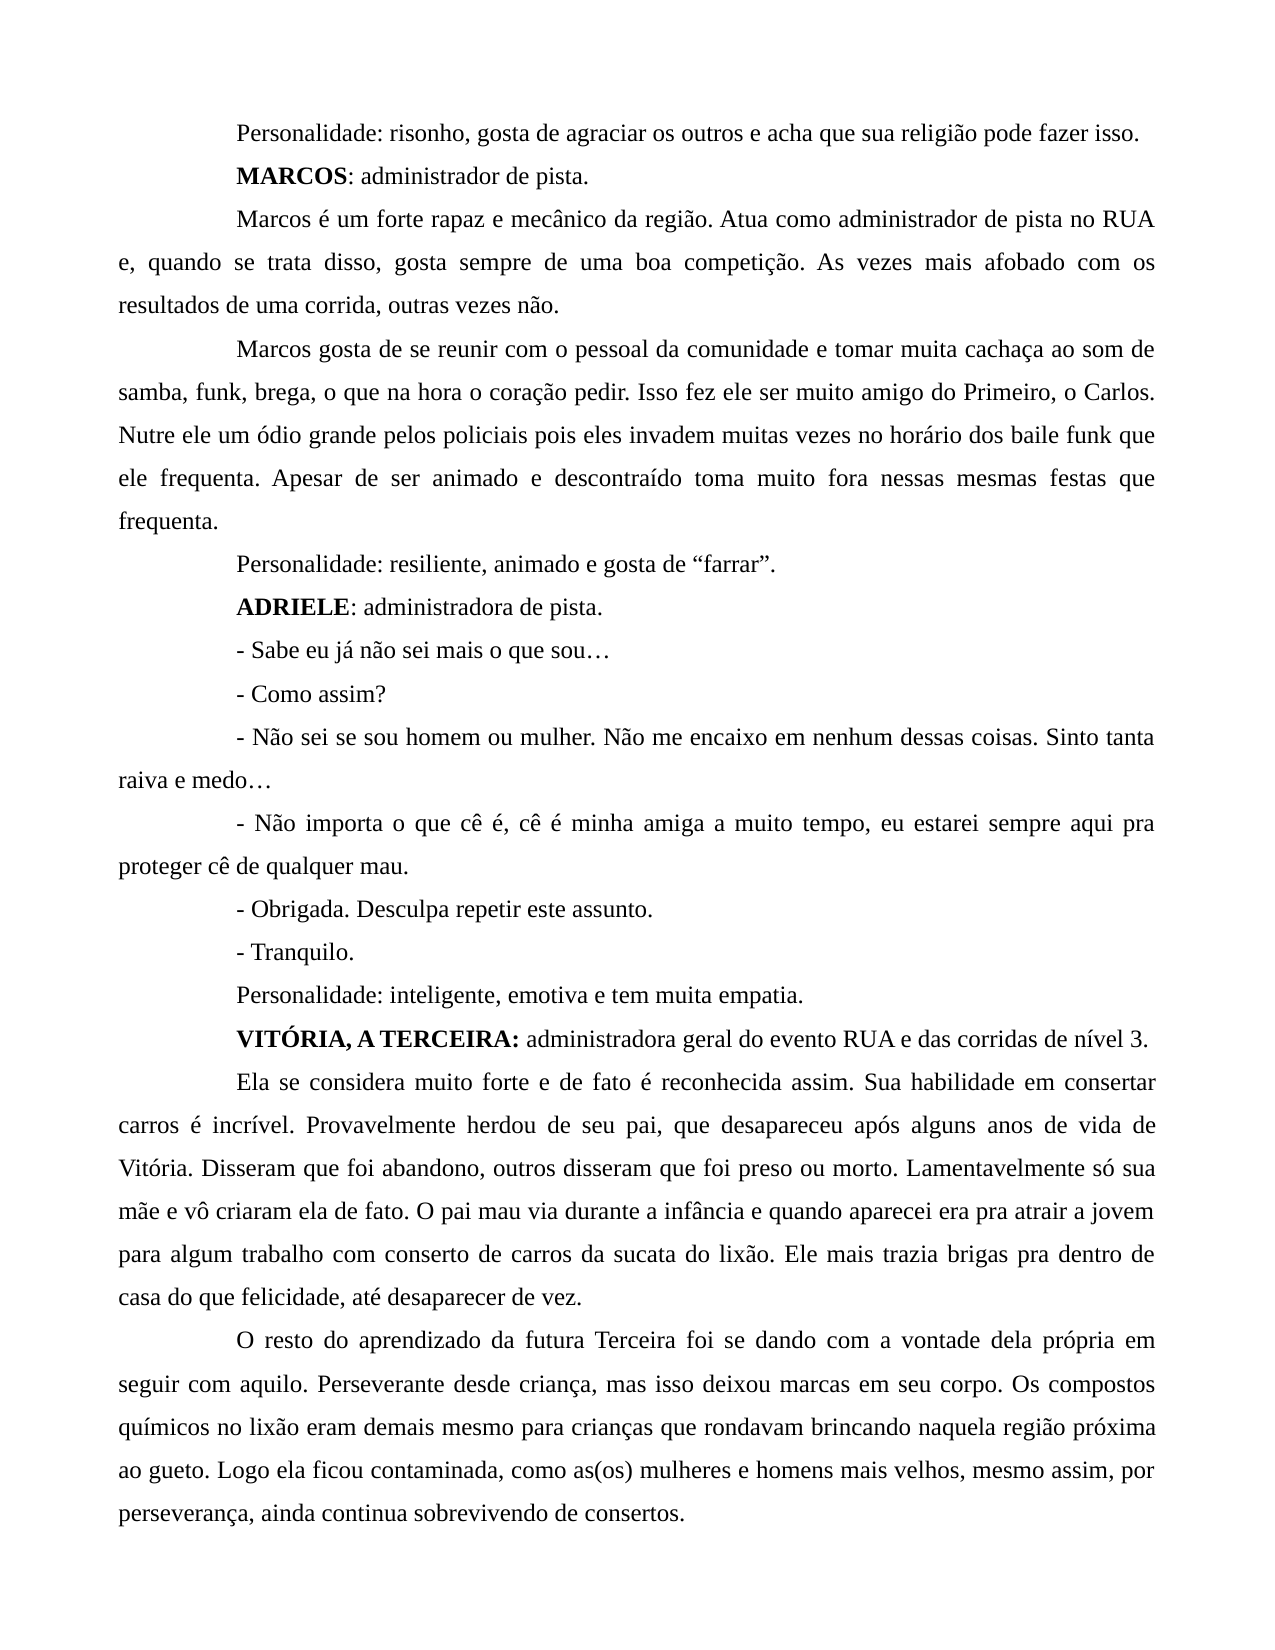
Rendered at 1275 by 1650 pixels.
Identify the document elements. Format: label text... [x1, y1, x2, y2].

text Personalidade: risonho, gosta de agraciar os outros e acha que sua religião pode fazer isso. [118, 118, 1157, 147]
text Personalidade: inteligente, emotiva e tem muita empatia. [118, 981, 1157, 1009]
text - Tranquilo. [118, 937, 1157, 966]
text - Como assim? [118, 679, 1157, 707]
text ADRIELE: administradora de pista. [118, 592, 1157, 621]
text - Sabe eu já não sei mais o que sou… [118, 636, 1157, 664]
text Marcos gosta de se reunir com o pessoal da comunidade e tomar muita cachaça ao som de samba, funk, brega, o que na hora o coração pedir. Isso fez ele ser muito amigo do Primeiro, o Carlos. Nutre ele um ódio grande pelos policiais pois eles invadem muitas vezes no horário dos baile funk que ele frequenta. Apesar de ser animado e descontraído toma muito fora nessas mesmas festas que frequenta. [118, 334, 1157, 535]
text - Não sei se sou homem ou mulher. Não me encaixo em nenhum dessas coisas. Sinto tanta raiva e medo… [118, 722, 1157, 794]
text O resto do aprendizado da futura Terceira foi se dando com a vontade dela própria em seguir com aquilo. Perseverante desde criança, mas isso deixou marcas em seu corpo. Os compostos químicos no lixão eram demais mesmo para crianças que rondavam brincando naquela região próxima ao gueto. Logo ela ficou contaminada, como as(os) mulheres e homens mais velhos, mesmo assim, por perseverança, ainda continua sobrevivendo de consertos. [118, 1326, 1157, 1527]
text Personalidade: resiliente, animado e gosta de “farrar”. [118, 549, 1157, 578]
text - Não importa o que cê é, cê é minha amiga a muito tempo, eu estarei sempre aqui pra proteger cê de qualquer mau. [118, 808, 1157, 880]
text MARCOS: administrador de pista. [118, 161, 1157, 190]
text - Obrigada. Desculpa repetir este assunto. [118, 894, 1157, 923]
text Marcos é um forte rapaz e mecânico da região. Atua como administrador de pista no RUA e, quando se trata disso, gosta sempre de uma boa competição. As vezes mais afobado com os resultados de uma corrida, outras vezes não. [118, 204, 1157, 319]
text Ela se considera muito forte e de fato é reconhecida assim. Sua habilidade em consertar carros é incrível. Provavelmente herdou de seu pai, que desapareceu após alguns anos de vida de Vitória. Disseram que foi abandono, outros disseram que foi preso ou morto. Lamentavelmente só sua mãe e vô criaram ela de fato. O pai mau via durante a infância e quando aparecei era pra atrair a jovem para algum trabalho com conserto de carros da sucata do lixão. Ele mais trazia brigas pra dentro de casa do que felicidade, até desaparecer de vez. [118, 1067, 1157, 1311]
text VITÓRIA, A TERCEIRA: administradora geral do evento RUA e das corridas de nível 3. [118, 1024, 1157, 1052]
